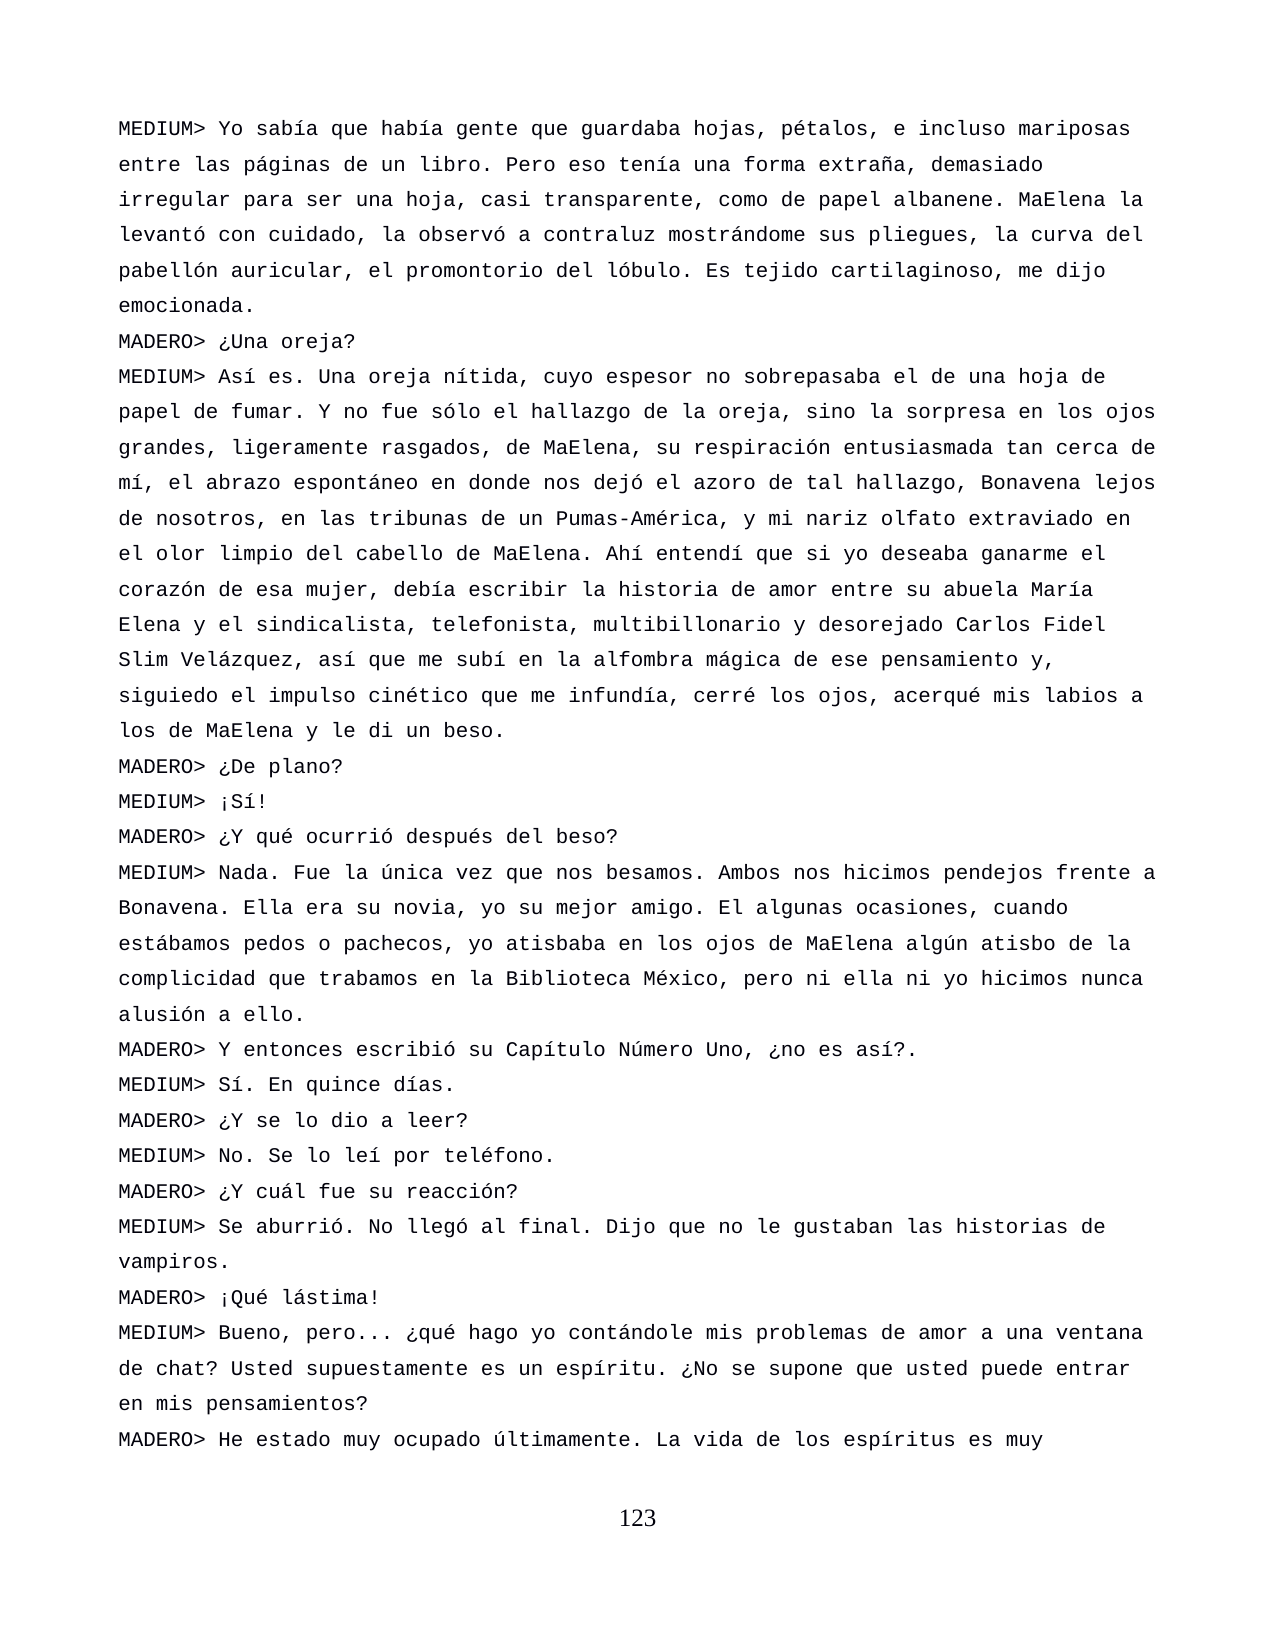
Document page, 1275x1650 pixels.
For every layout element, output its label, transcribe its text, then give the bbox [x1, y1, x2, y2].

text MADERO> ¿Y se lo dio a leer? [118, 1110, 1157, 1133]
text MADERO> He estado muy ocupado últimamente. La vida de los espíritus es muy [118, 1428, 1157, 1452]
text MADERO> ¿Y qué ocurrió después del beso? [118, 826, 1157, 850]
text MEDIUM> Se aburrió. No llegó al final. Dijo que no le gustaban las historias de vampiros. [118, 1216, 1157, 1275]
text MEDIUM> Yo sabía que había gente que guardaba hojas, pétalos, e incluso mariposas entre las páginas de un libro. Pero eso tenía una forma extraña, demasiado irregular para ser una hoja, casi transparente, como de papel albanene. MaElena la levantó con cuidado, la observó a contraluz mostrándome sus pliegues, la curva del pabellón auricular, el promontorio del lóbulo. Es tejido cartilaginoso, me dijo emocionada. [118, 118, 1157, 319]
text MEDIUM> Sí. En quince días. [118, 1074, 1157, 1098]
text MADERO> ¿Y cuál fue su reacción? [118, 1181, 1157, 1204]
text MADERO> ¡Qué lástima! [118, 1287, 1157, 1311]
text MADERO> ¿De plano? [118, 756, 1157, 779]
text MEDIUM> No. Se lo leí por teléfono. [118, 1145, 1157, 1169]
text MEDIUM> Así es. Una oreja nítida, cuyo espesor no sobrepasaba el de una hoja de papel de fumar. Y no fue sólo el hallazgo de la oreja, sino la sorpresa en los ojos grandes, ligeramente rasgados, de MaElena, su respiración entusiasmada tan cerca de mí, el abrazo espontáneo en donde nos dejó el azoro de tal hallazgo, Bonavena lejos de nosotros, en las tribunas de un Pumas-América, y mi nariz olfato extraviado en el olor limpio del cabello de MaElena. Ahí entendí que si yo deseaba ganarme el corazón de esa mujer, debía escribir la historia de amor entre su abuela María Elena y el sindicalista, telefonista, multibillonario y desorejado Carlos Fidel Slim Velázquez, así que me subí en la alfombra mágica de ese pensamiento y, siguiedo el impulso cinético que me infundía, cerré los ojos, acerqué mis labios a los de MaElena y le di un beso. [118, 366, 1157, 744]
text MADERO> ¿Una oreja? [118, 331, 1157, 354]
text MEDIUM> Bueno, pero... ¿qué hago yo contándole mis problemas de amor a una ventana de chat? Usted supuestamente es un espíritu. ¿No se supone que usted puede entrar en mis pensamientos? [118, 1322, 1157, 1417]
text MADERO> Y entonces escribió su Capítulo Número Uno, ¿no es así?. [118, 1039, 1157, 1063]
text MEDIUM> ¡Sí! [118, 791, 1157, 815]
text MEDIUM> Nada. Fue la única vez que nos besamos. Ambos nos hicimos pendejos frente a Bonavena. Ella era su novia, yo su mejor amigo. El algunas ocasiones, cuando estábamos pedos o pachecos, yo atisbaba en los ojos de MaElena algún atisbo de la complicidad que trabamos en la Biblioteca México, pero ni ella ni yo hicimos nunca alusión a ello. [118, 862, 1157, 1027]
